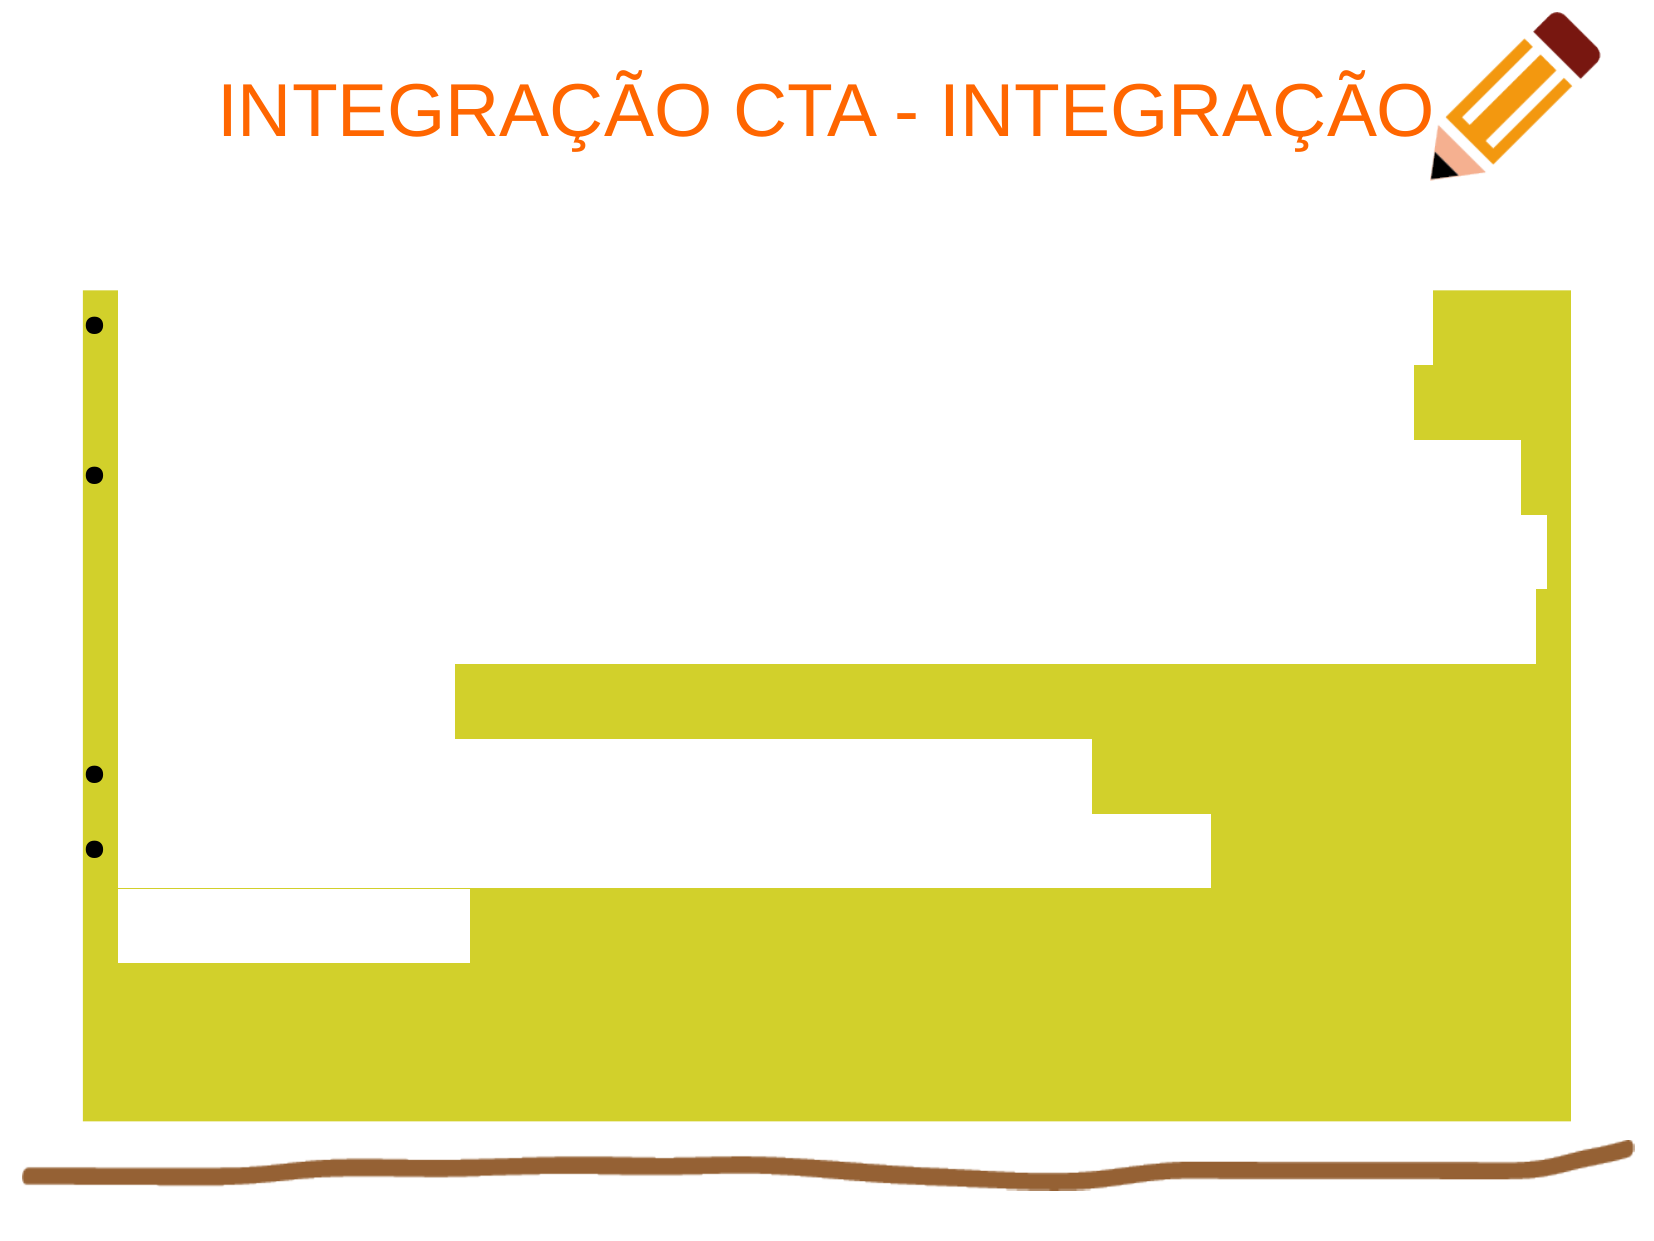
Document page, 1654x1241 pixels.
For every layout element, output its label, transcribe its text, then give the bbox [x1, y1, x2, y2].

picture [1430, 12, 1601, 181]
text_box Integração através da geração de arquivo conforme definido no início da disciplina Ampliação da classe abstrata Interface, pois o comportamento para a interface gráfica era simplificado na sincronização do estado dos semáforos Sincronização do evento clock Geração dos arquivos para as três estratégias [82, 290, 1571, 1122]
picture [22, 1140, 1635, 1191]
title INTEGRAÇÃO CTA - INTEGRAÇÃO [82, 49, 1571, 172]
